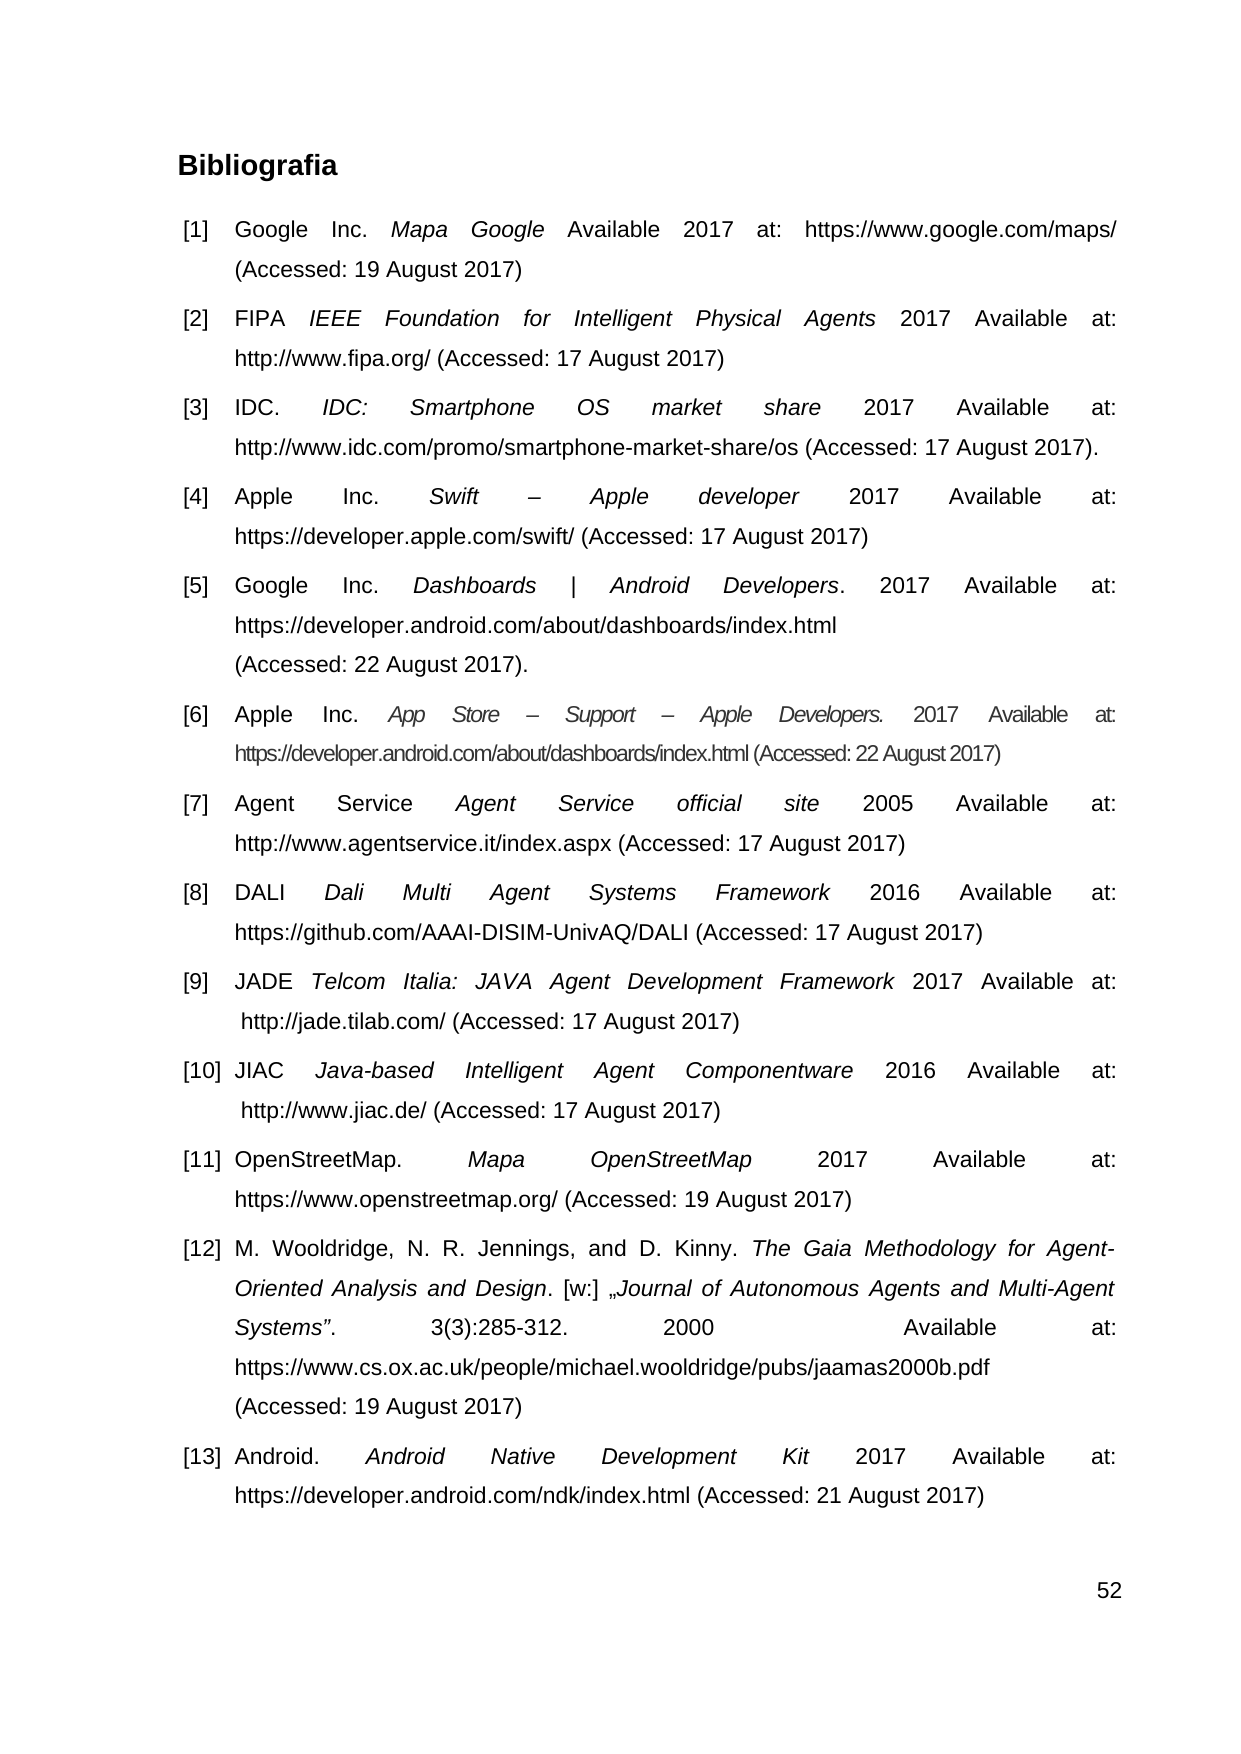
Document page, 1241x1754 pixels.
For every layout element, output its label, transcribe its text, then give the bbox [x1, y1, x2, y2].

table_cell [13] [177, 1425, 228, 1514]
table_cell Google Inc. Dashboards | Android Developers. 2017 Available at: https://developer.android.com/about/dashboards/index.html (Accessed: 22 August 2017). [229, 555, 1122, 683]
table_header Google Inc. Mapa Google Available 2017 at: https://www.google.com/maps/ (Accessed: 19 August 2017) [229, 199, 1122, 288]
table_cell [7] [177, 773, 228, 862]
subtitle Bibliografia [177, 148, 1122, 181]
table_header [1] [177, 199, 228, 288]
table_cell Apple Inc. Swift – Apple developer 2017 Available at: https://developer.apple.com/swift/ (Accessed: 17 August 2017) [229, 466, 1122, 555]
table_cell [9] [177, 951, 228, 1040]
table_cell Agent Service Agent Service official site 2005 Available at: http://www.agentservice.it/index.aspx (Accessed: 17 August 2017) [229, 773, 1122, 862]
table_cell FIPA IEEE Foundation for Intelligent Physical Agents 2017 Available at: http://www.fipa.org/ (Accessed: 17 August 2017) [229, 288, 1122, 377]
table_cell [8] [177, 862, 228, 951]
table_cell [12] [177, 1218, 228, 1425]
table_cell JIAC Java-based Intelligent Agent Componentware 2016 Available at: http://www.jiac.de/ (Accessed: 17 August 2017) [229, 1040, 1122, 1129]
table_cell M. Wooldridge, N. R. Jennings, and D. Kinny. The Gaia Methodology for Agent-Oriented Analysis and Design. [w:] „Journal of Autonomous Agents and Multi-Agent Systems”. 3(3):285-312. 2000 Available at: https://www.cs.ox.ac.uk/people/michael.wooldridge/pubs/jaamas2000b.pdf (Accessed: 19 August 2017) [229, 1218, 1122, 1425]
table_cell IDC. IDC: Smartphone OS market share 2017 Available at: http://www.idc.com/promo/smartphone-market-share/os (Accessed: 17 August 2017). [229, 377, 1122, 466]
table_cell [5] [177, 555, 228, 683]
table_cell Android. Android Native Development Kit 2017 Available at: https://developer.android.com/ndk/index.html (Accessed: 21 August 2017) [229, 1425, 1122, 1514]
table_cell OpenStreetMap. Mapa OpenStreetMap 2017 Available at: https://www.openstreetmap.org/ (Accessed: 19 August 2017) [229, 1129, 1122, 1218]
table_cell Apple Inc. App Store – Support – Apple Developers. 2017 Available at: https://developer.android.com/about/dashboards/index.html (Accessed: 22 August 2017) [229, 684, 1122, 772]
table_cell [11] [177, 1129, 228, 1218]
table_cell [4] [177, 466, 228, 555]
table_cell DALI Dali Multi Agent Systems Framework 2016 Available at: https://github.com/AAAI-DISIM-UnivAQ/DALI (Accessed: 17 August 2017) [229, 862, 1122, 951]
table_cell [3] [177, 377, 228, 466]
table_cell [6] [177, 684, 228, 772]
table_cell JADE Telcom Italia: JAVA Agent Development Framework 2017 Available at: http://jade.tilab.com/ (Accessed: 17 August 2017) [229, 951, 1122, 1040]
table_cell [2] [177, 288, 228, 377]
table_cell [10] [177, 1040, 228, 1129]
